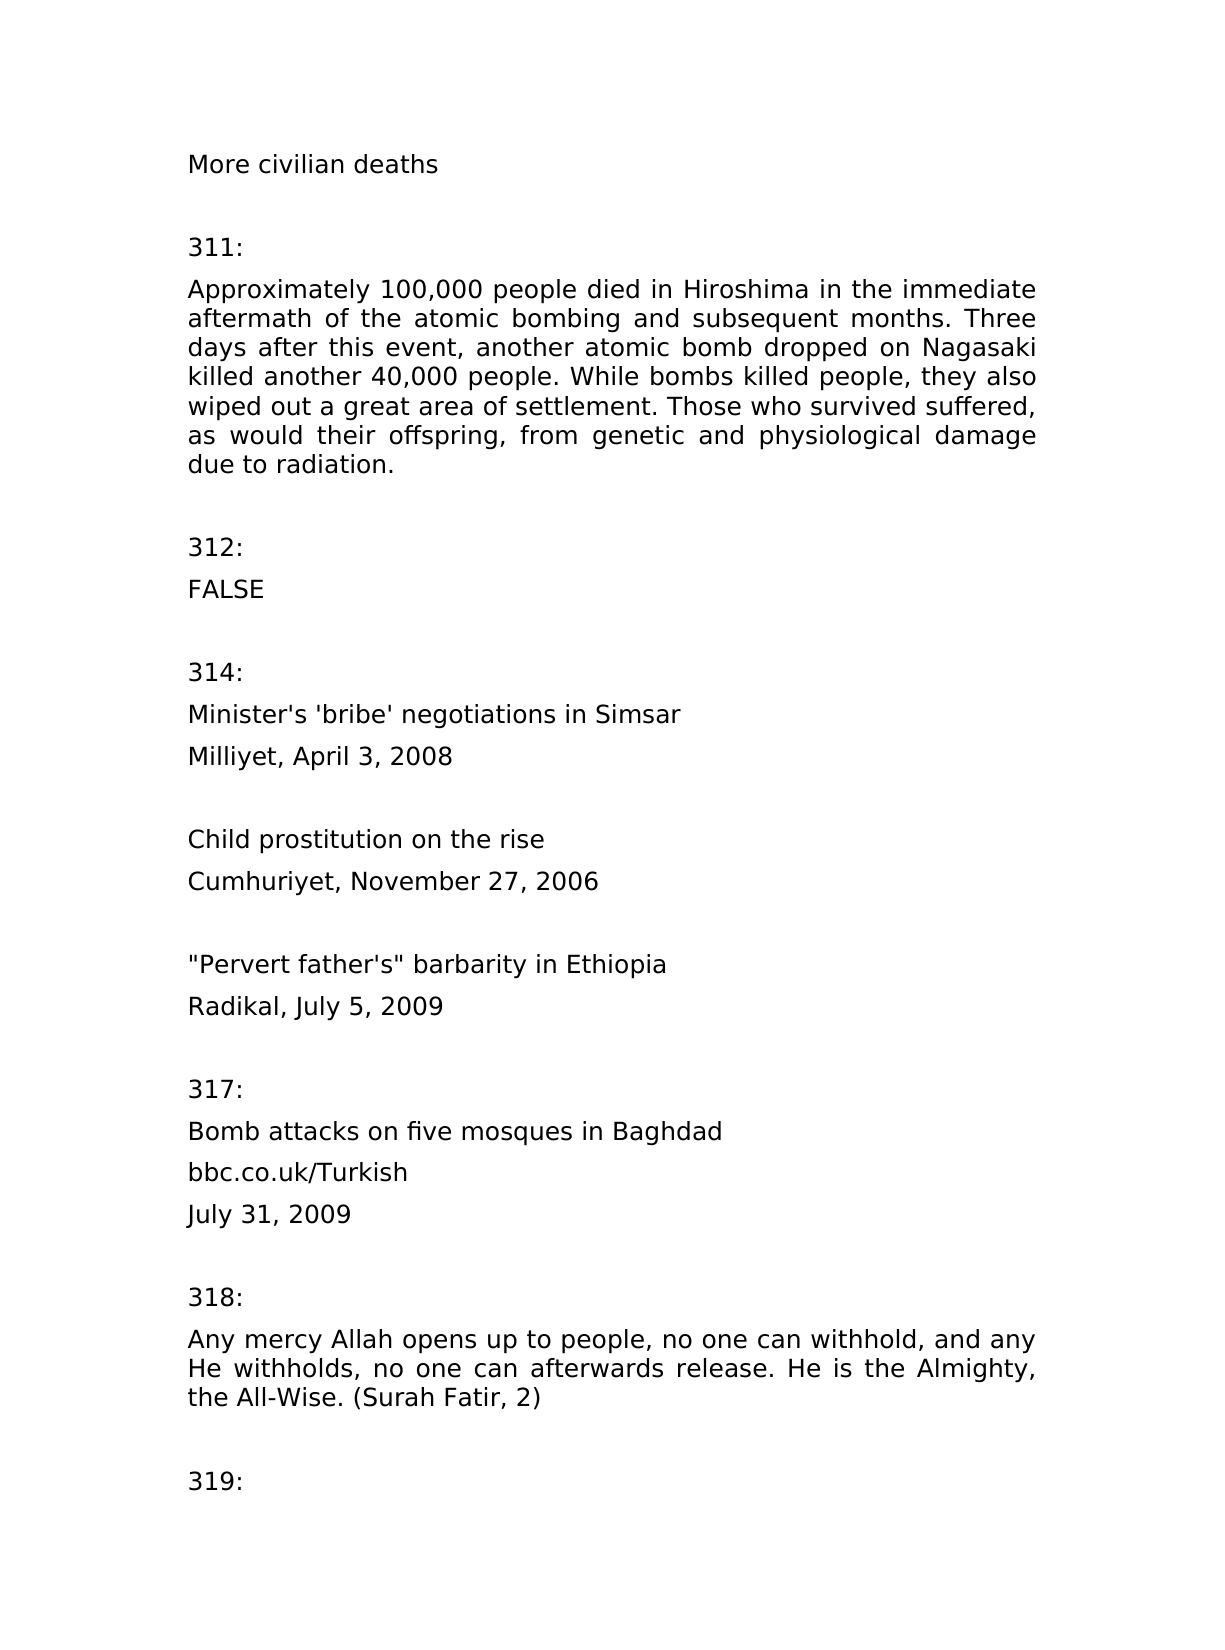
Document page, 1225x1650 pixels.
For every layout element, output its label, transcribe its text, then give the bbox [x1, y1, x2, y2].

text Approximately 100,000 people died in Hiroshima in the immediate aftermath of the atomic bombing and subsequent months. Three days after this event, another atomic bomb dropped on Nagasaki killed another 40,000 people. While bombs killed people, they also wiped out a great area of settlement. Those who survived suffered, as would their offspring, from genetic and physiological damage due to radiation. [187, 275, 1037, 479]
text Any mercy Allah opens up to people, no one can withhold, and any He withholds, no one can afterwards release. He is the Almighty, the All-Wise. (Surah Fatir, 2) [187, 1325, 1037, 1412]
text 312: [187, 533, 1037, 562]
text More civilian deaths [187, 150, 1037, 179]
text Child prostitution on the rise [187, 825, 1037, 854]
text 319: [187, 1467, 1037, 1496]
text 318: [187, 1283, 1037, 1312]
text 314: [187, 658, 1037, 687]
text bbc.co.uk/Turkish [187, 1158, 1037, 1187]
text Bomb attacks on five mosques in Baghdad [187, 1117, 1037, 1146]
text FALSE [187, 575, 1037, 604]
text Radikal, July 5, 2009 [187, 992, 1037, 1021]
text 317: [187, 1075, 1037, 1104]
text "Pervert father's" barbarity in Ethiopia [187, 950, 1037, 979]
text Minister's 'bribe' negotiations in Simsar [187, 700, 1037, 729]
text Milliyet, April 3, 2008 [187, 742, 1037, 771]
text July 31, 2009 [187, 1200, 1037, 1229]
text Cumhuriyet, November 27, 2006 [187, 867, 1037, 896]
text 311: [187, 233, 1037, 262]
